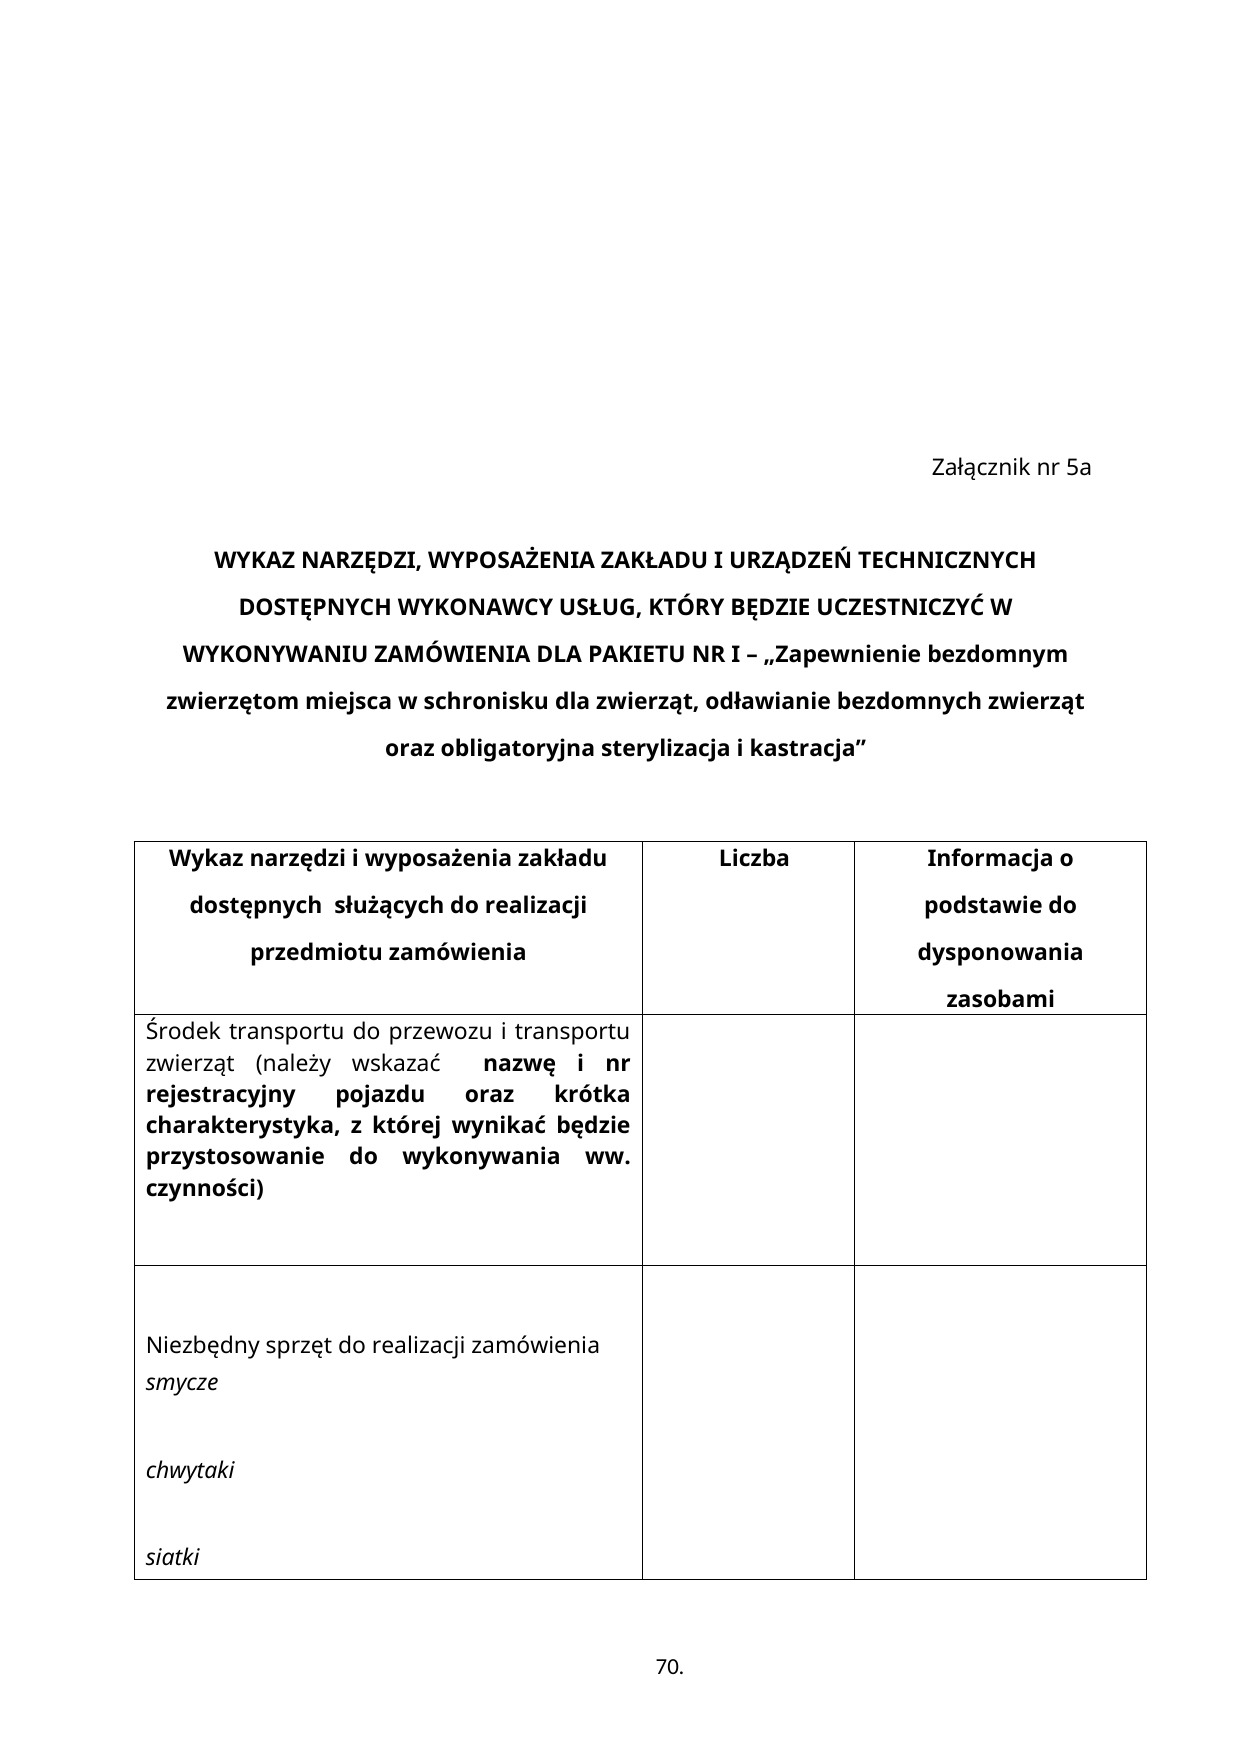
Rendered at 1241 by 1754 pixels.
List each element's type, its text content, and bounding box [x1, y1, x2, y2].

table_header Informacja o podstawie do dysponowania zasobami [855, 842, 1146, 1014]
table_cell [643, 1266, 854, 1579]
table_cell [643, 1015, 854, 1265]
table_cell Środek transportu do przewozu i transportu zwierząt (należy wskazać nazwę i nr rejestracyjny pojazdu oraz krótka charakterystyka, z której wynikać będzie przystosowanie do wykonywania ww. czynności) [135, 1015, 642, 1265]
table_header Wykaz narzędzi i wyposażenia zakładu dostępnych służących do realizacji przedmiotu zamówienia [135, 842, 642, 1014]
text Załącznik nr 5a [159, 451, 1092, 482]
table_cell Niezbędny sprzęt do realizacji zamówienia smycze chwytaki siatki [135, 1266, 642, 1579]
table_cell [855, 1266, 1146, 1579]
table_cell [855, 1015, 1146, 1265]
table_header Liczba [643, 842, 854, 1014]
text WYKAZ NARZĘDZI, WYPOSAŻENIA ZAKŁADU I URZĄDZEŃ TECHNICZNYCH DOSTĘPNYCH WYKONAWCY USŁUG, KTÓRY BĘDZIE UCZESTNICZYĆ W WYKONYWANIU ZAMÓWIENIA DLA PAKIETU NR I – „Zapewnienie bezdomnym zwierzętom miejsca w schronisku dla zwierząt, odławianie bezdomnych zwierząt oraz obligatoryjna sterylizacja i kastracja” [159, 544, 1092, 763]
